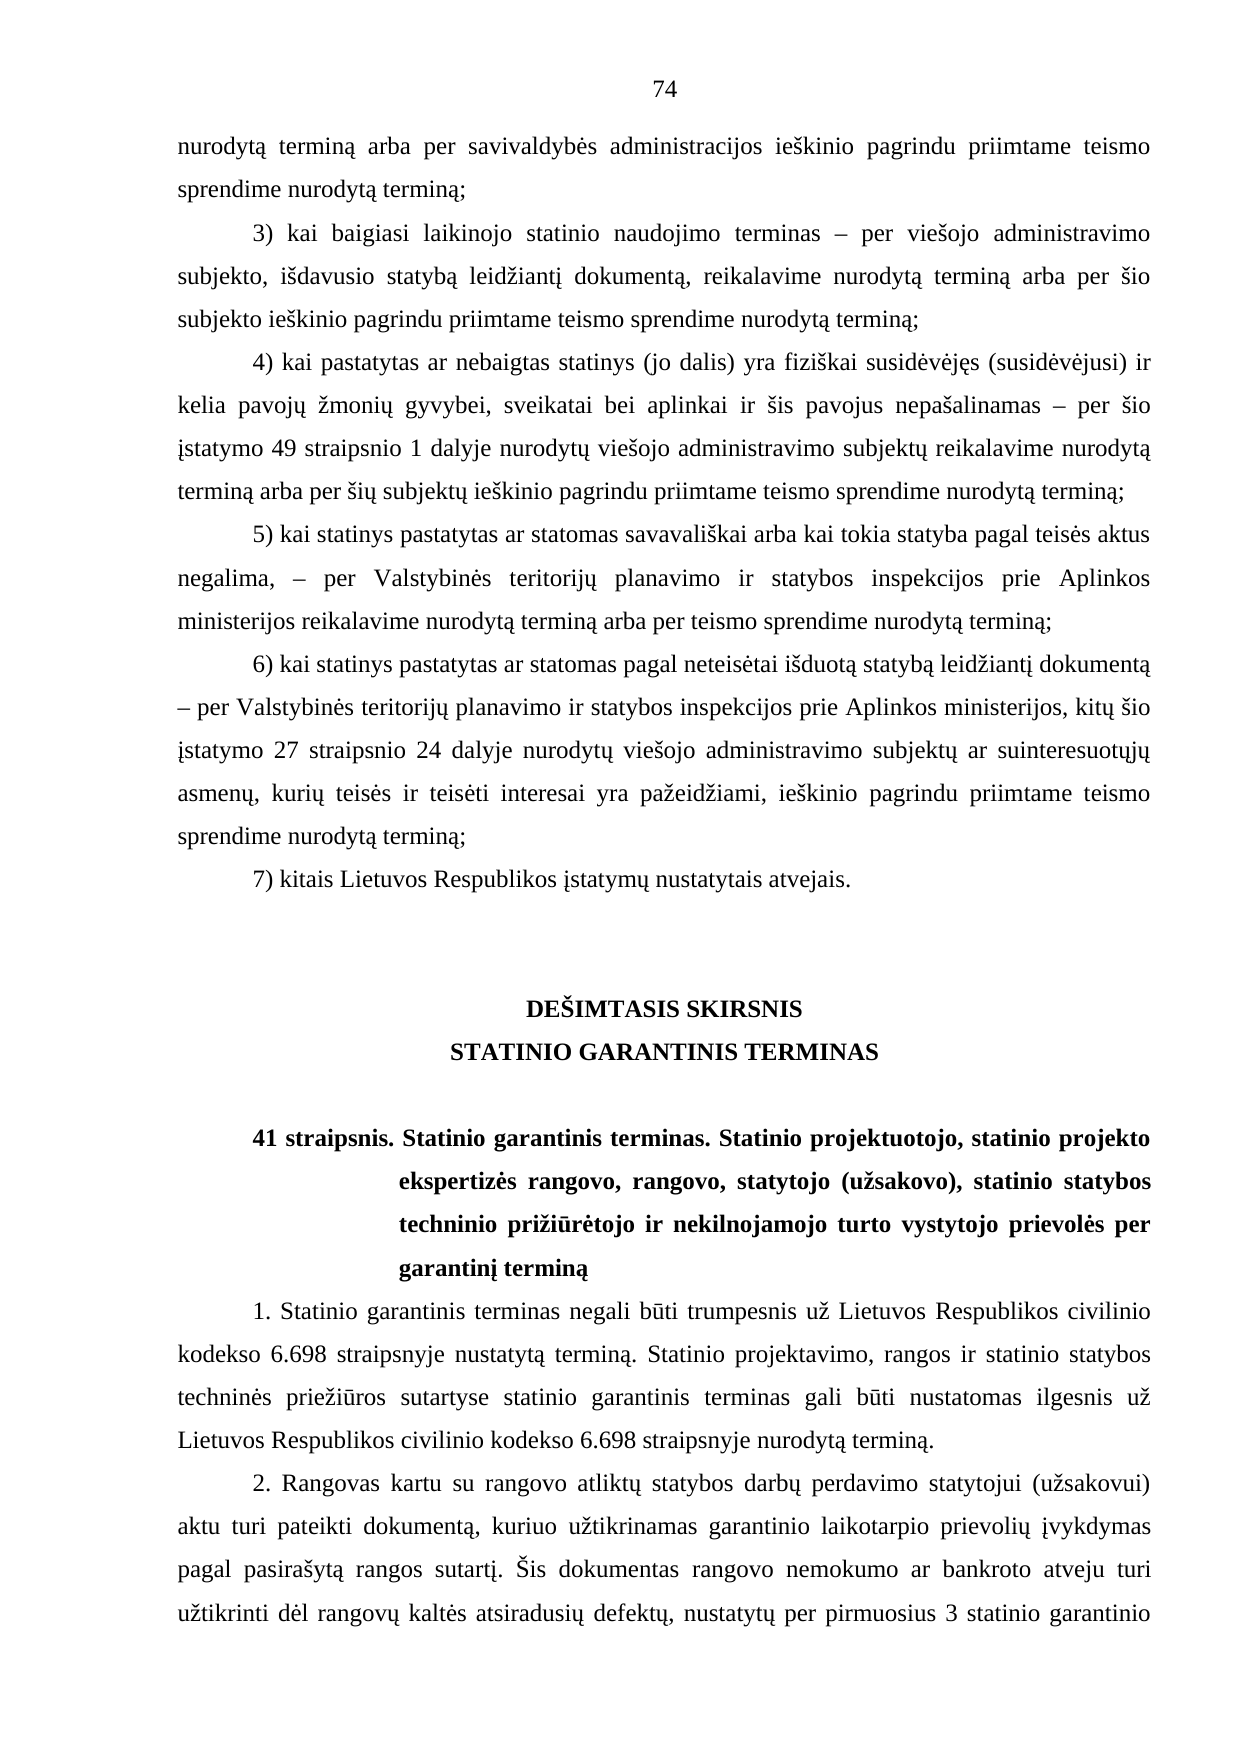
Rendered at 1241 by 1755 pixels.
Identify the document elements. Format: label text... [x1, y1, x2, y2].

text DEŠIMTASIS SKIRSNIS [177, 994, 1152, 1023]
text 1. Statinio garantinis terminas negali būti trumpesnis už Lietuvos Respublikos civilinio kodekso 6.698 straipsnyje nustatytą terminą. Statinio projektavimo, rangos ir statinio statybos techninės priežiūros sutartyse statinio garantinis terminas gali būti nustatomas ilgesnis už Lietuvos Respublikos civilinio kodekso 6.698 straipsnyje nurodytą terminą. [177, 1296, 1152, 1454]
text 2. Rangovas kartu su rangovo atliktų statybos darbų perdavimo statytojui (užsakovui) aktu turi pateikti dokumentą, kuriuo užtikrinamas garantinio laikotarpio prievolių įvykdymas pagal pasirašytą rangos sutartį. Šis dokumentas rangovo nemokumo ar bankroto atveju turi užtikrinti dėl rangovų kaltės atsiradusių defektų, nustatytų per pirmuosius 3 statinio garantinio [177, 1468, 1152, 1626]
text 4) kai pastatytas ar nebaigtas statinys (jo dalis) yra fiziškai susidėvėjęs (susidėvėjusi) ir kelia pavojų žmonių gyvybei, sveikatai bei aplinkai ir šis pavojus nepašalinamas – per šio įstatymo 49 straipsnio 1 dalyje nurodytų viešojo administravimo subjektų reikalavime nurodytą terminą arba per šių subjektų ieškinio pagrindu priimtame teismo sprendime nurodytą terminą; [177, 347, 1152, 505]
text 6) kai statinys pastatytas ar statomas pagal neteisėtai išduotą statybą leidžiantį dokumentą – per Valstybinės teritorijų planavimo ir statybos inspekcijos prie Aplinkos ministerijos, kitų šio įstatymo 27 straipsnio 24 dalyje nurodytų viešojo administravimo subjektų ar suinteresuotųjų asmenų, kurių teisės ir teisėti interesai yra pažeidžiami, ieškinio pagrindu priimtame teismo sprendime nurodytą terminą; [177, 649, 1152, 850]
text 3) kai baigiasi laikinojo statinio naudojimo terminas – per viešojo administravimo subjekto, išdavusio statybą leidžiantį dokumentą, reikalavime nurodytą terminą arba per šio subjekto ieškinio pagrindu priimtame teismo sprendime nurodytą terminą; [177, 218, 1152, 333]
text 7) kitais Lietuvos Respublikos įstatymų nustatytais atvejais. [177, 864, 1152, 893]
text 5) kai statinys pastatytas ar statomas savavališkai arba kai tokia statyba pagal teisės aktus negalima, – per Valstybinės teritorijų planavimo ir statybos inspekcijos prie Aplinkos ministerijos reikalavime nurodytą terminą arba per teismo sprendime nurodytą terminą; [177, 519, 1152, 634]
text nurodytą terminą arba per savivaldybės administracijos ieškinio pagrindu priimtame teismo sprendime nurodytą terminą; [177, 131, 1152, 203]
text STATINIO GARANTINIS TERMINAS [177, 1037, 1152, 1066]
text 41 straipsnis. Statinio garantinis terminas. Statinio projektuotojo, statinio projekto ekspertizės rangovo, rangovo, statytojo (užsakovo), statinio statybos techninio prižiūrėtojo ir nekilnojamojo turto vystytojo prievolės per garantinį terminą [252, 1123, 1152, 1281]
